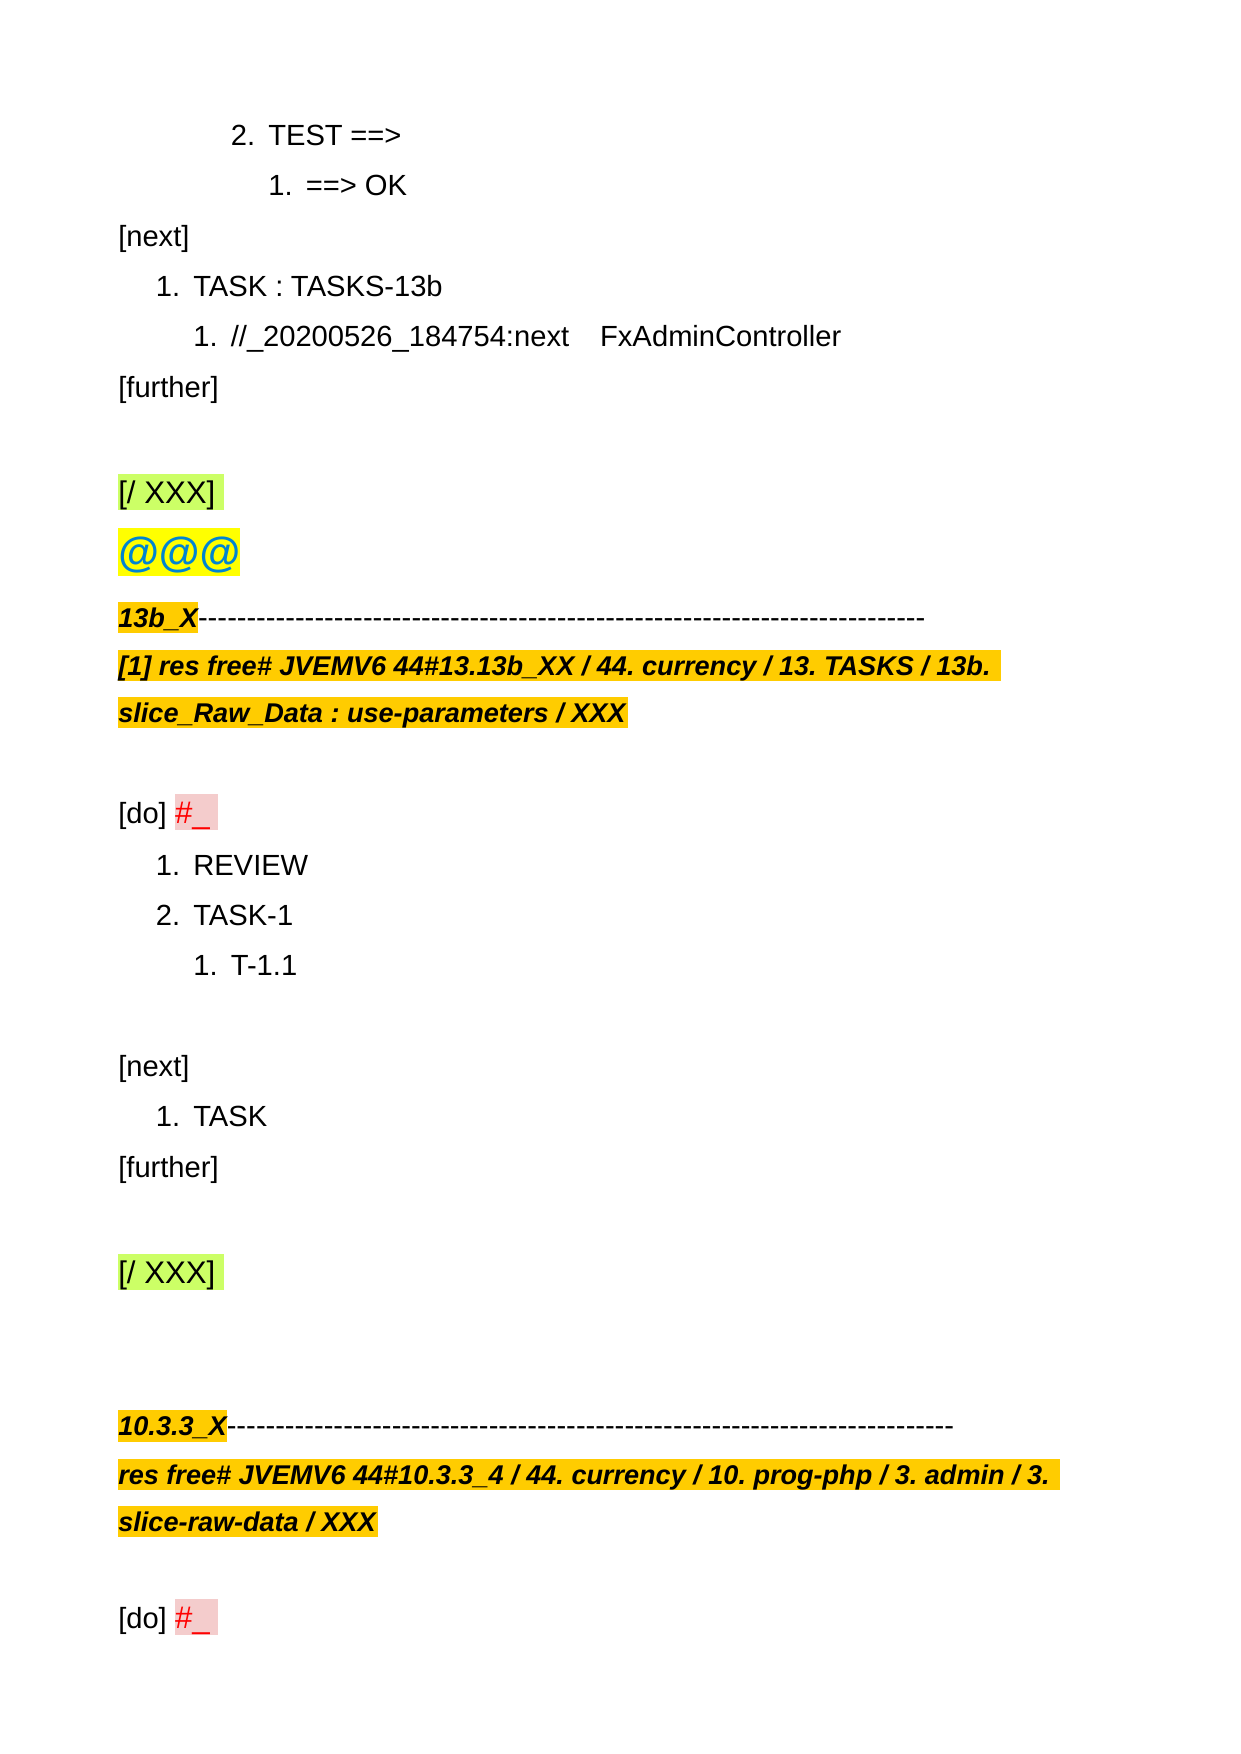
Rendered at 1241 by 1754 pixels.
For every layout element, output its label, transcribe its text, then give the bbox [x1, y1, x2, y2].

text [do] #_ [118, 794, 1122, 830]
list TASK : TASKS-13b [156, 269, 1122, 303]
text [1] res free# JVEMV6 44#13.13b_XX / 44. currency / 13. TASKS / 13b. slice_Raw_Data : use-parameters / XXX [118, 650, 1122, 728]
text [/ XXX] [118, 420, 1122, 510]
list TASK [156, 1099, 1122, 1133]
list TEST ==> [231, 118, 1122, 152]
text res free# JVEMV6 44#10.3.3_4 / 44. currency / 10. prog-php / 3. admin / 3. slice-raw-data / XXX [118, 1459, 1122, 1537]
list TASK-1 [156, 898, 1122, 932]
text [next] [118, 219, 1122, 252]
text 10.3.3_X--------------------------------------------------------------------------- [118, 1408, 1122, 1442]
text [do] #_ [118, 1599, 1122, 1635]
list //_20200526_184754:next FxAdminController [193, 319, 1122, 353]
text @@@ [118, 528, 1122, 576]
text [/ XXX] [118, 1200, 1122, 1290]
list T-1.1 [193, 948, 1122, 982]
list REVIEW [156, 848, 1122, 881]
text [further] [118, 370, 1122, 403]
text [further] [118, 1150, 1122, 1183]
list ==> OK [268, 168, 1122, 202]
text [next] [118, 1049, 1122, 1083]
text 13b_X--------------------------------------------------------------------------- [118, 599, 1122, 633]
